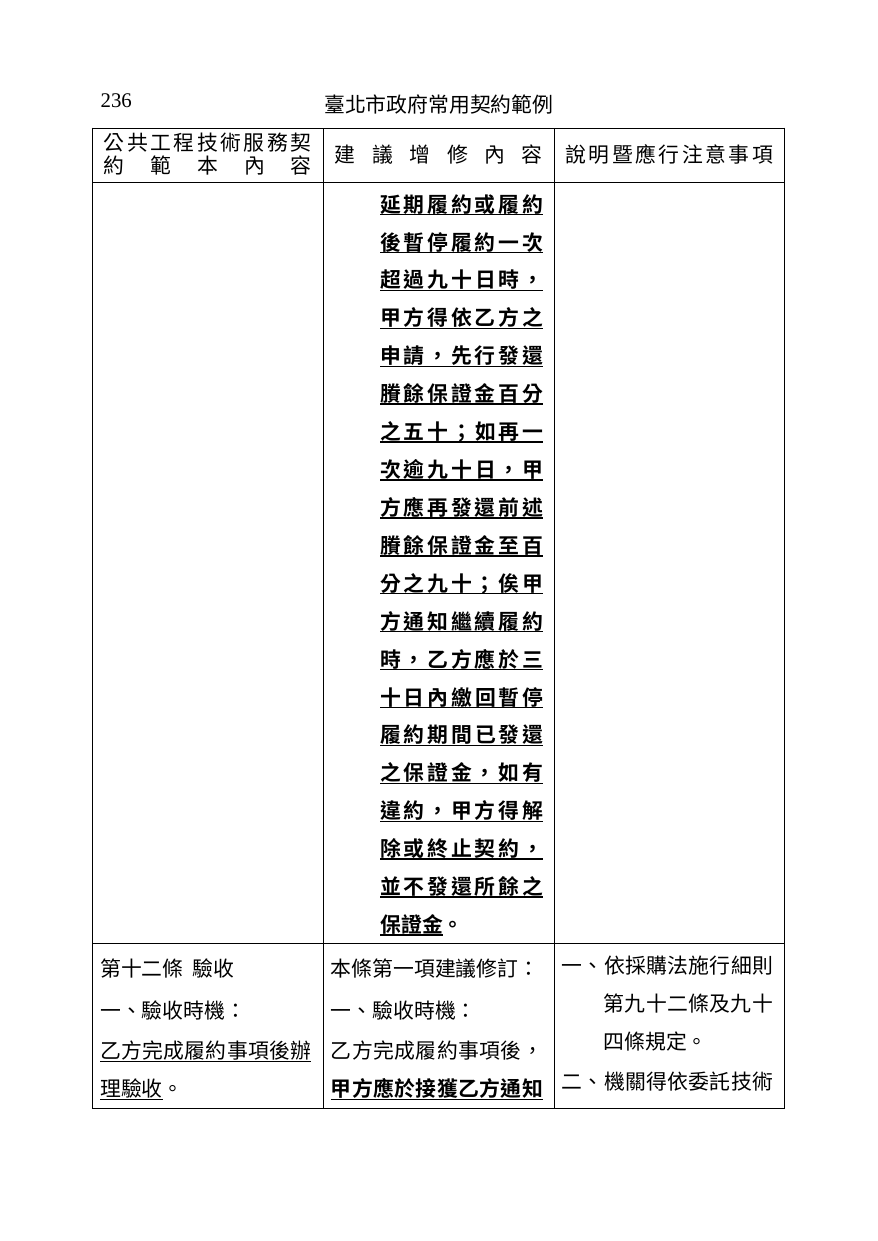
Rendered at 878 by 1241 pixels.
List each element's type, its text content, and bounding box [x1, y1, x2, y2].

table_cell 第十二條 驗收 一、驗收時機： 乙方完成履約事項後辦理驗收。 [93, 944, 323, 1108]
table_header 公共工程技術服務契約範本內容 [93, 129, 323, 182]
table_cell [555, 183, 784, 943]
table_cell [93, 183, 323, 943]
table_header 建議增修內容 [324, 129, 554, 182]
table_cell 本條第一項建議修訂： 一、驗收時機： 乙方完成履約事項後，甲方應於接獲乙方通知 [324, 944, 554, 1108]
table_header 說明暨應行注意事項 [555, 129, 784, 182]
table_cell 延期履約或履約後暫停履約一次超過九十日時，甲方得依乙方之申請，先行發還賸餘保證金百分之五十；如再一次逾九十日，甲方應再發還前述賸餘保證金至百分之九十；俟甲方通知繼續履約時，乙方應於三十日內繳回暫停履約期間已發還之保證金，如有違約，甲方得解除或終止契約，並不發還所餘之保證金。 [324, 183, 554, 943]
table_cell 一、依採購法施行細則第九十二條及九十四條規定。 二、機關得依委託技術 [555, 944, 784, 1108]
